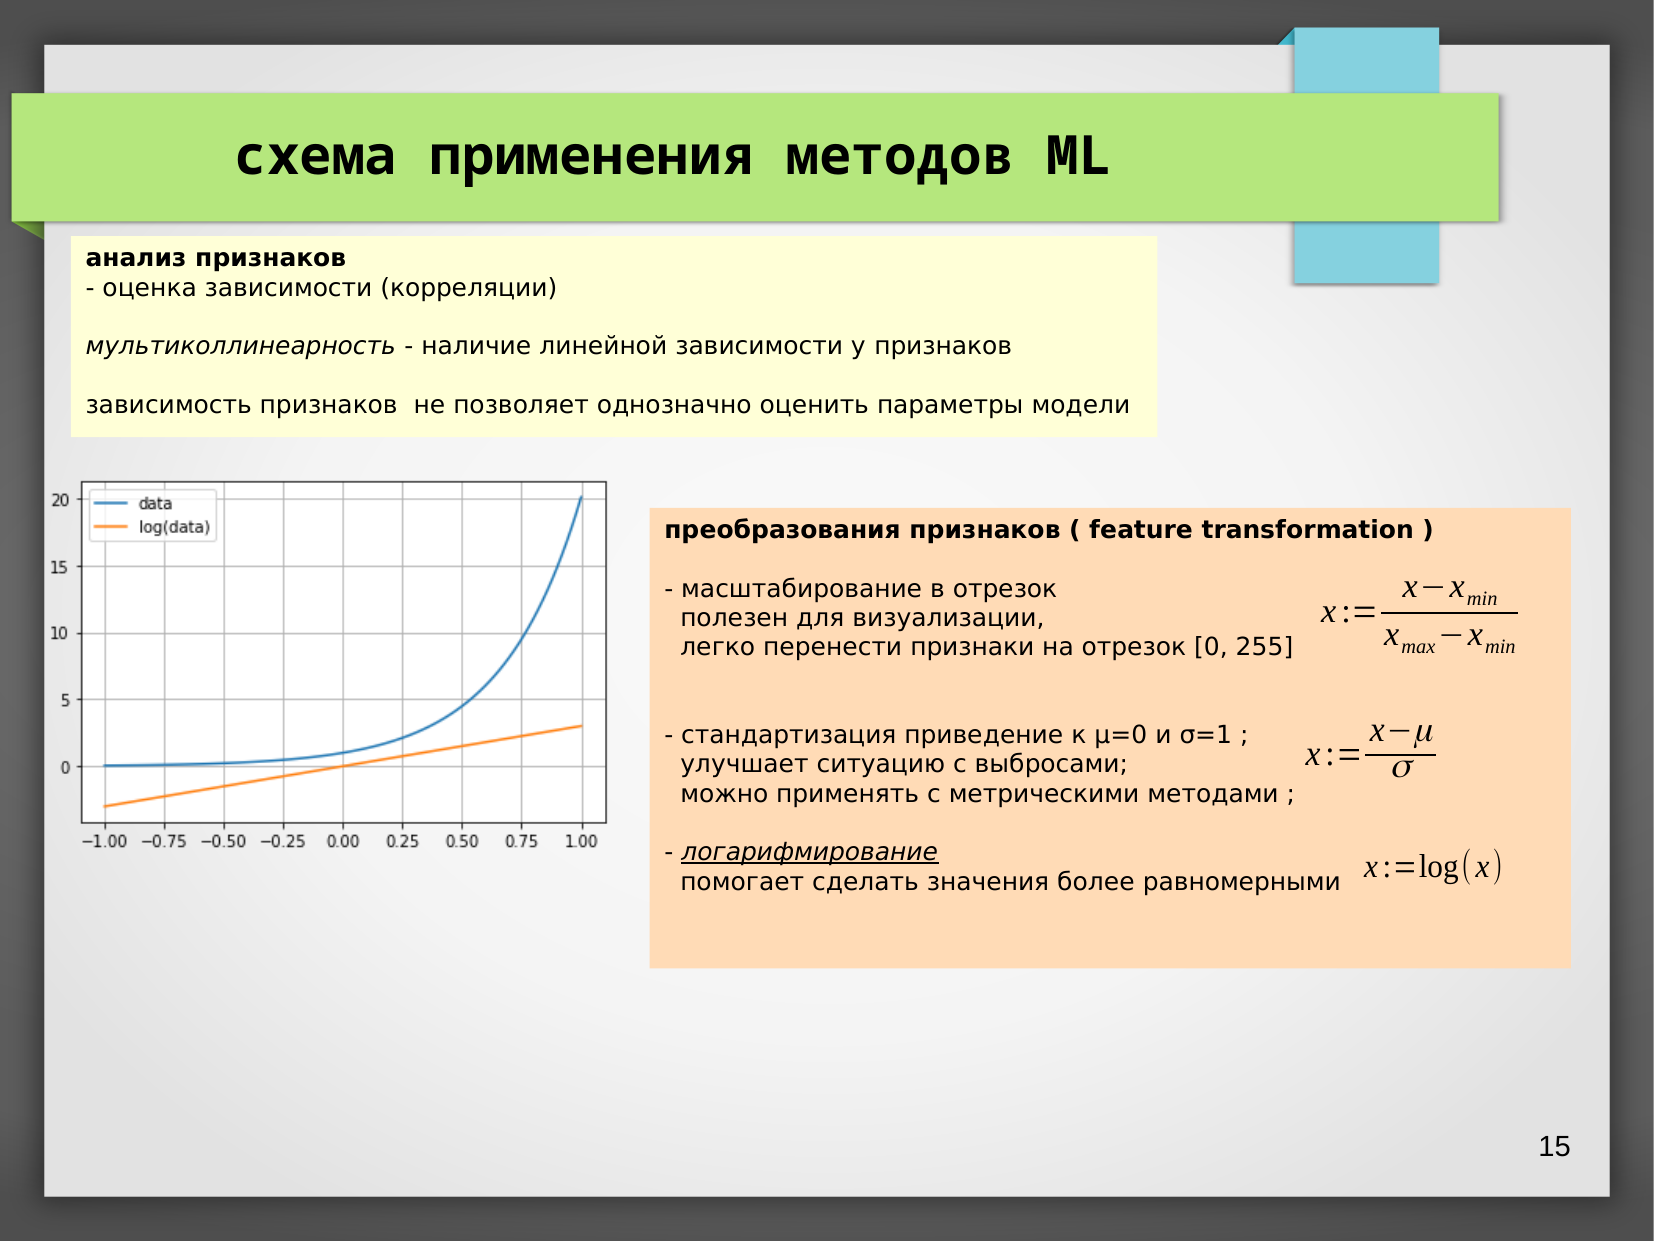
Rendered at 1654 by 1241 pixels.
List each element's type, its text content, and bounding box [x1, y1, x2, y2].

title схема применения методов ML [82, 94, 1264, 213]
chart [1358, 846, 1507, 888]
picture [0, 0, 1654, 1241]
text_box анализ признаков - оценка зависимости (корреляции) мультиколлинеарность - наличие линейной зависимости у признаков зависимость признаков не позволяет однозначно оценить параметры модели [70, 236, 1158, 438]
chart [1299, 716, 1441, 779]
chart [1314, 566, 1524, 658]
text_box преобразования признаков ( feature transformation ) - масштабирование в отрезок полезен для визуализации, легко перенести признаки на отрезок [0, 255] - стандартизация приведение к μ=0 и σ=1 ; улучшает ситуацию с выбросами; можно применять с метрическими методами ; - логарифмирование помогает сделать значения более равномерными [649, 507, 1571, 969]
